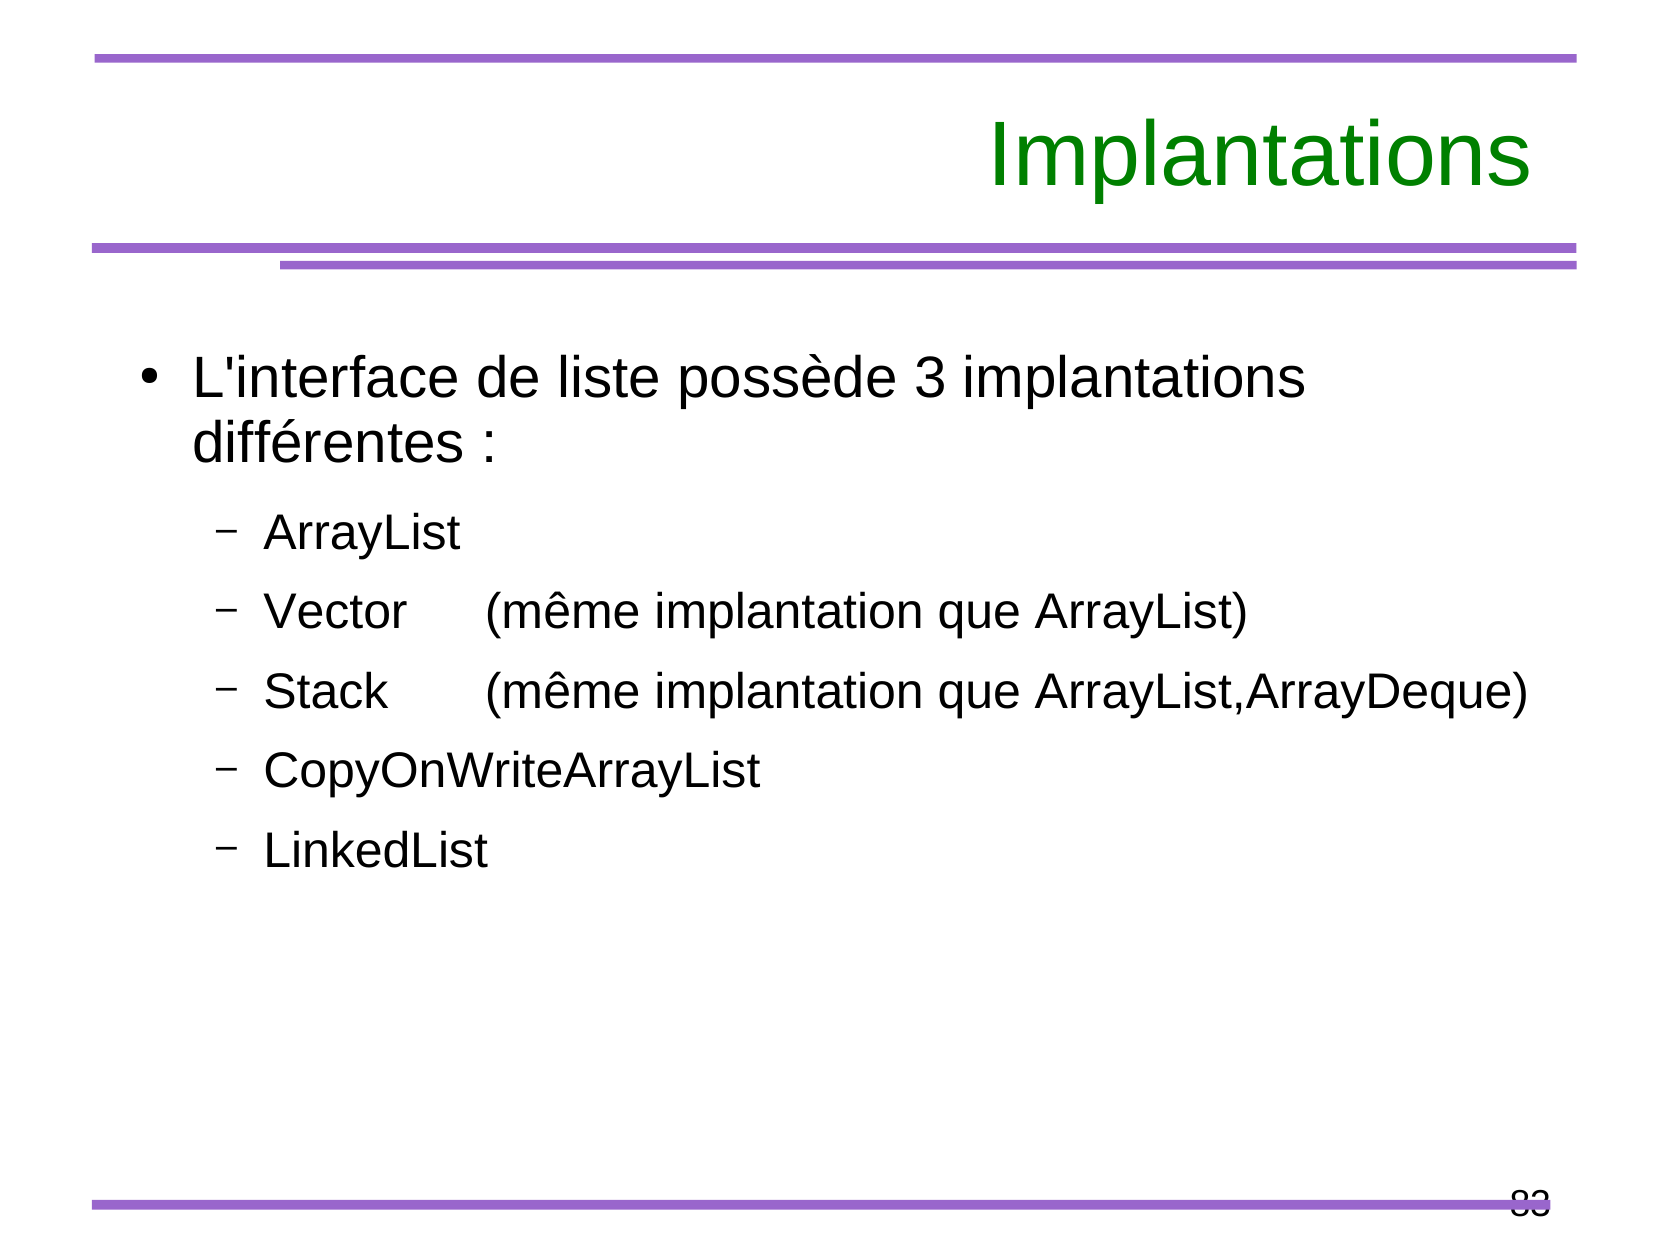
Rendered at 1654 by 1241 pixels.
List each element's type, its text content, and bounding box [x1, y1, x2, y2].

title Implantations [121, 49, 1534, 257]
list L'interface de liste possède 3 implantations différentes : ArrayList Vector (même implantation que ArrayList) Stack (même implantation que ArrayList,ArrayDeque) CopyOnWriteArrayList LinkedList [121, 344, 1534, 1127]
